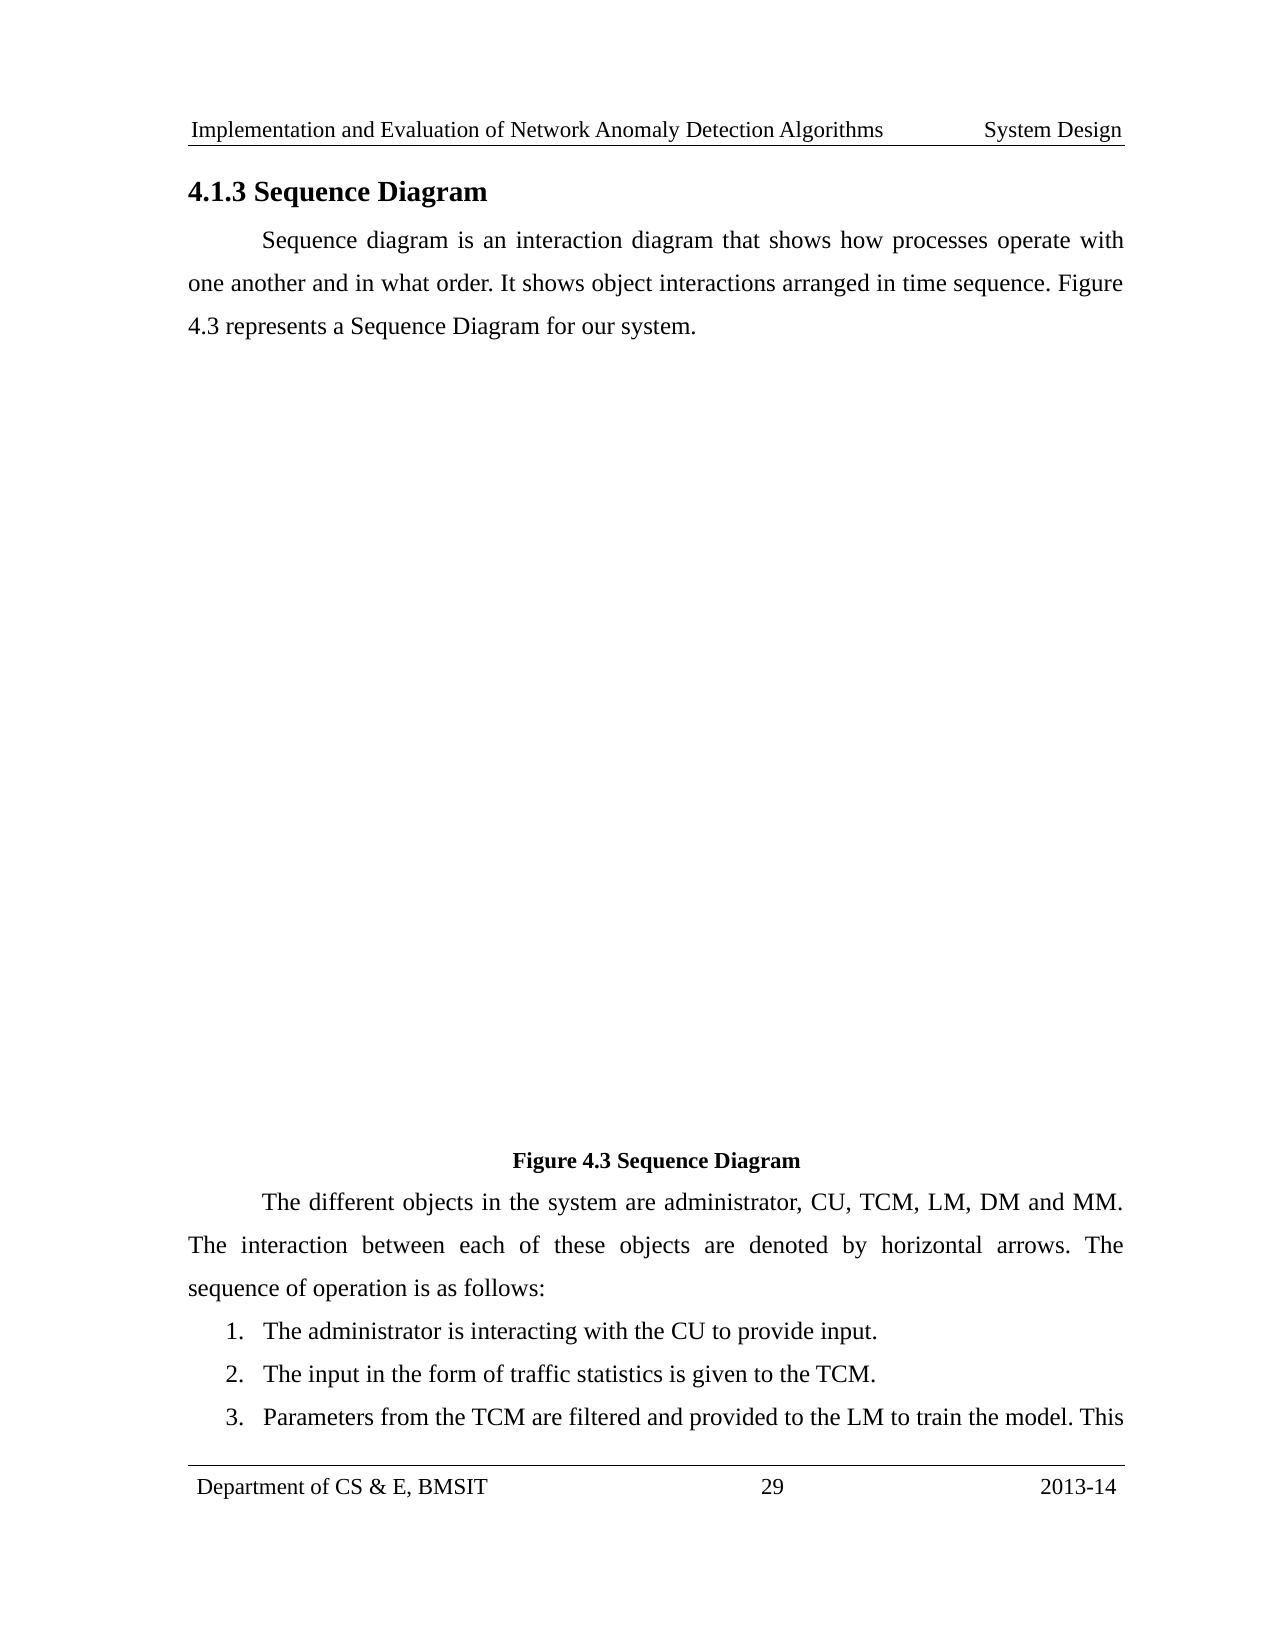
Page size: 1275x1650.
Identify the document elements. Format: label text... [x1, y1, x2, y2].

list Parameters from the TCM are filtered and provided to the LM to train the model. This [225, 1402, 1125, 1431]
text Figure 4.3 Sequence Diagram [188, 1147, 1125, 1173]
subtitle 4.1.3 Sequence Diagram [188, 174, 1125, 208]
list The input in the form of traffic statistics is given to the TCM. [225, 1359, 1125, 1388]
list The administrator is interacting with the CU to provide input. [225, 1316, 1125, 1345]
text The different objects in the system are administrator, CU, TCM, LM, DM and MM. The interaction between each of these objects are denoted by horizontal arrows. The sequence of operation is as follows: [188, 1187, 1125, 1302]
text Sequence diagram is an interaction diagram that shows how processes operate with one another and in what order. It shows object interactions arranged in time sequence. Figure 4.3 represents a Sequence Diagram for our system. [188, 225, 1125, 340]
